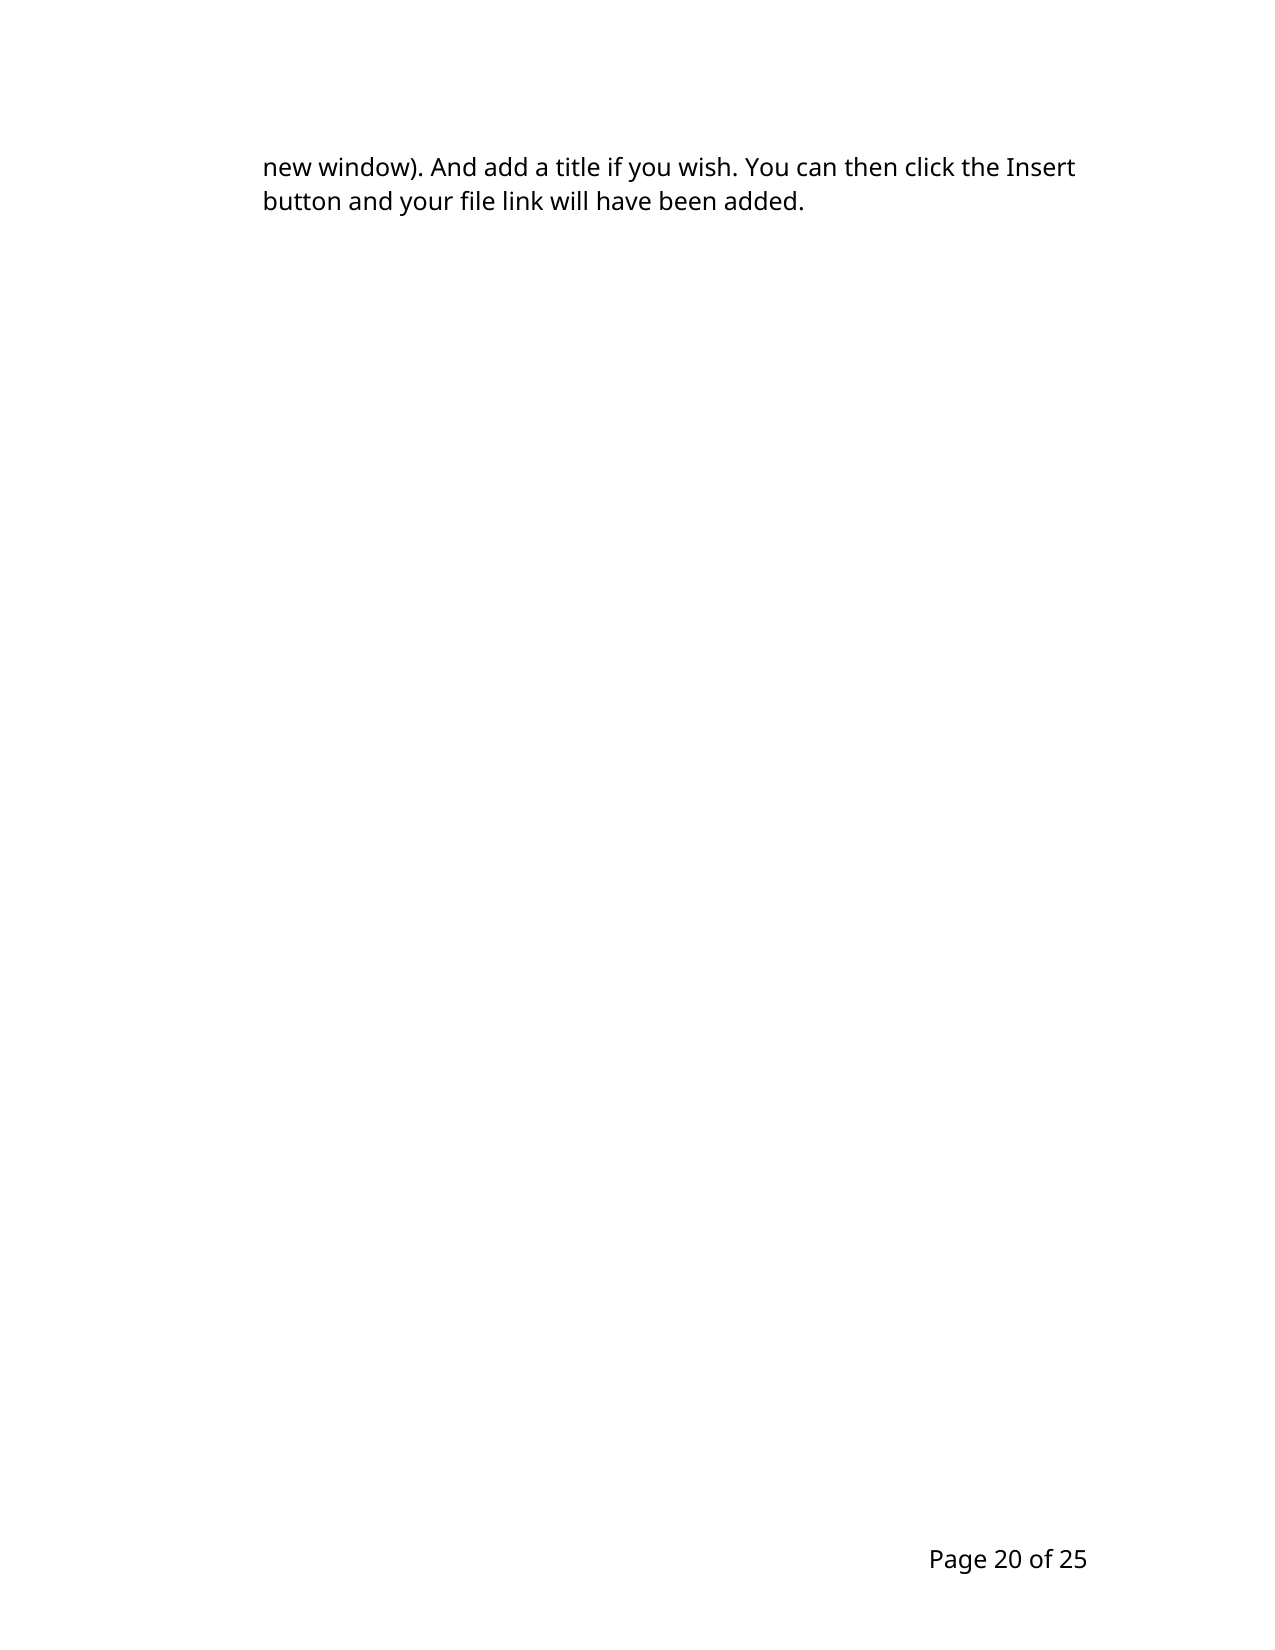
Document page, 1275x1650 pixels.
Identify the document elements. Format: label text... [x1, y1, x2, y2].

list new window). And add a title if you wish. You can then click the Insert button and your file link will have been added. [225, 150, 1087, 218]
